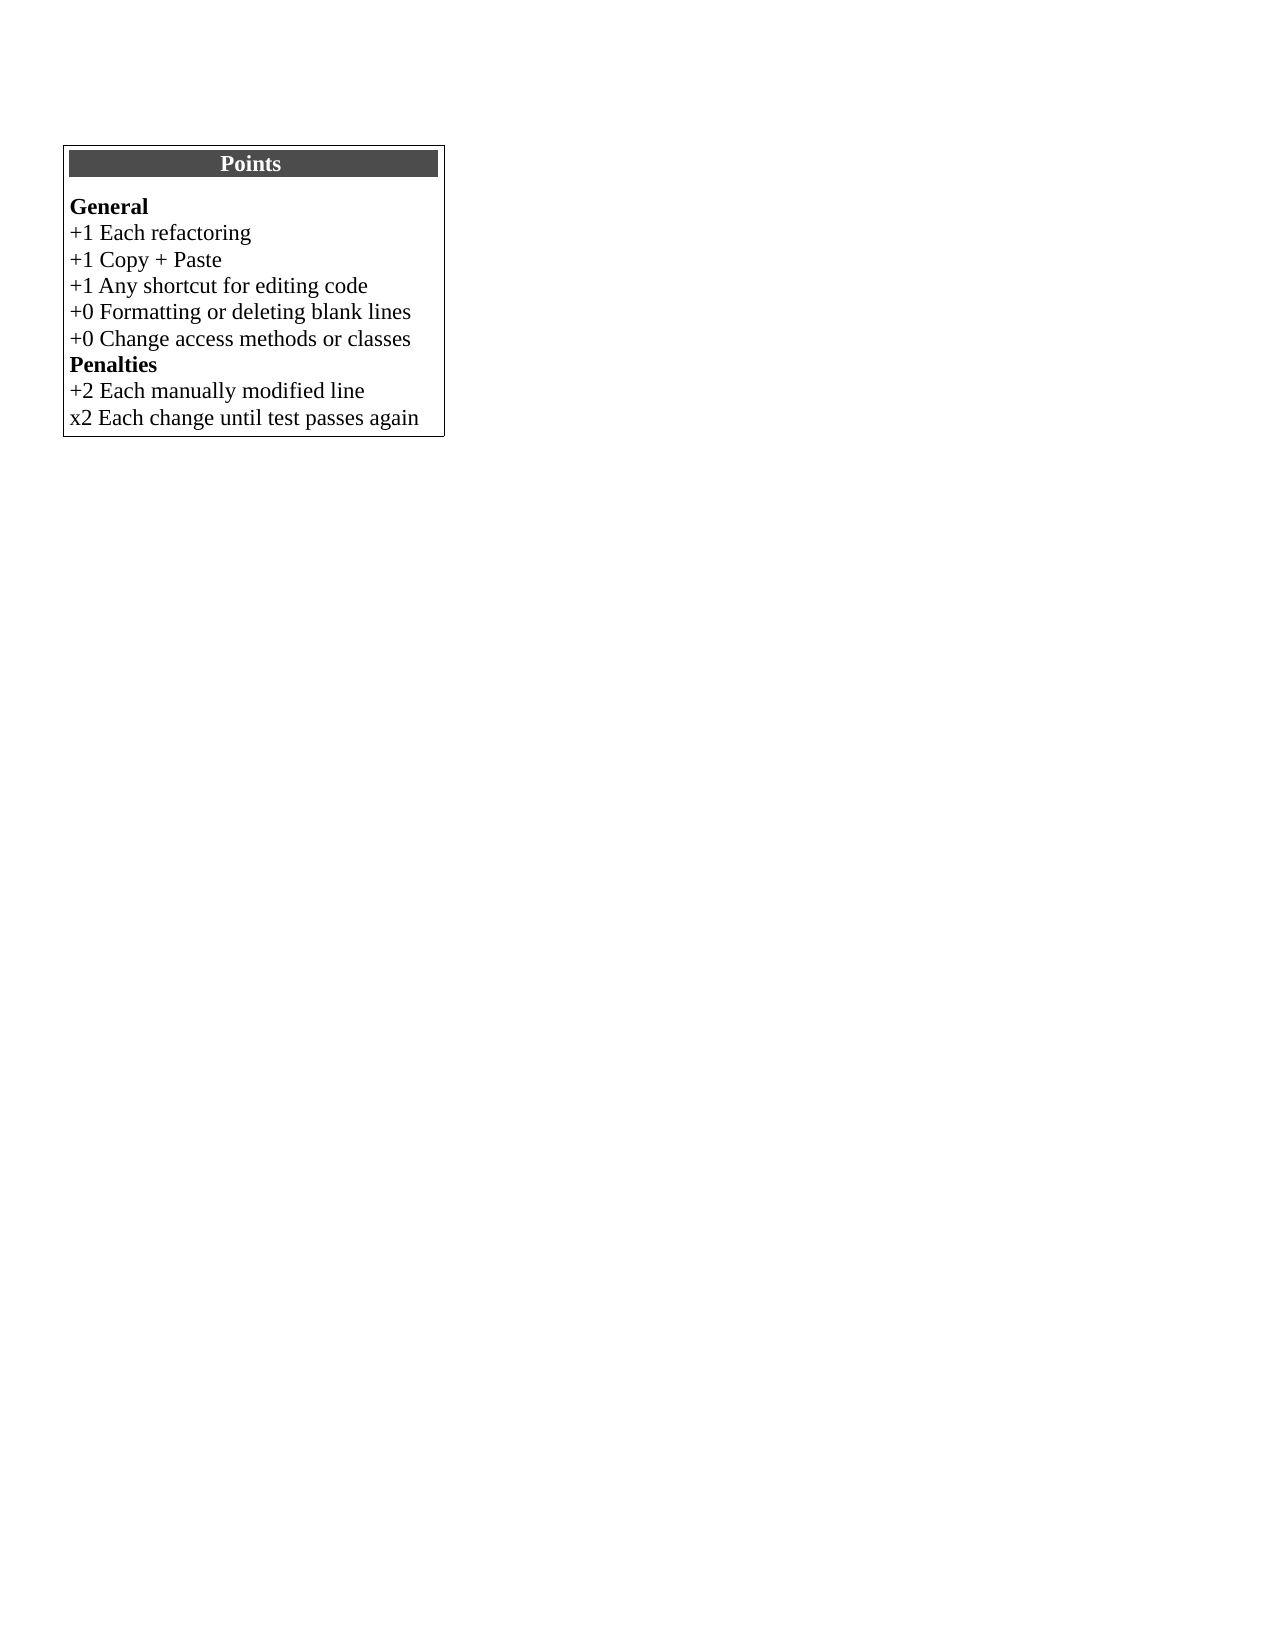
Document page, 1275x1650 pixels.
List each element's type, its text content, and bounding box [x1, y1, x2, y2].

table_header Points [64, 146, 444, 187]
table_cell General +1 Each refactoring +1 Copy + Paste +1 Any shortcut for editing code +0 Formatting or deleting blank lines +0 Change access methods or classes Penalties +2 Each manually modified line x2 Each change until test passes again [64, 187, 444, 436]
